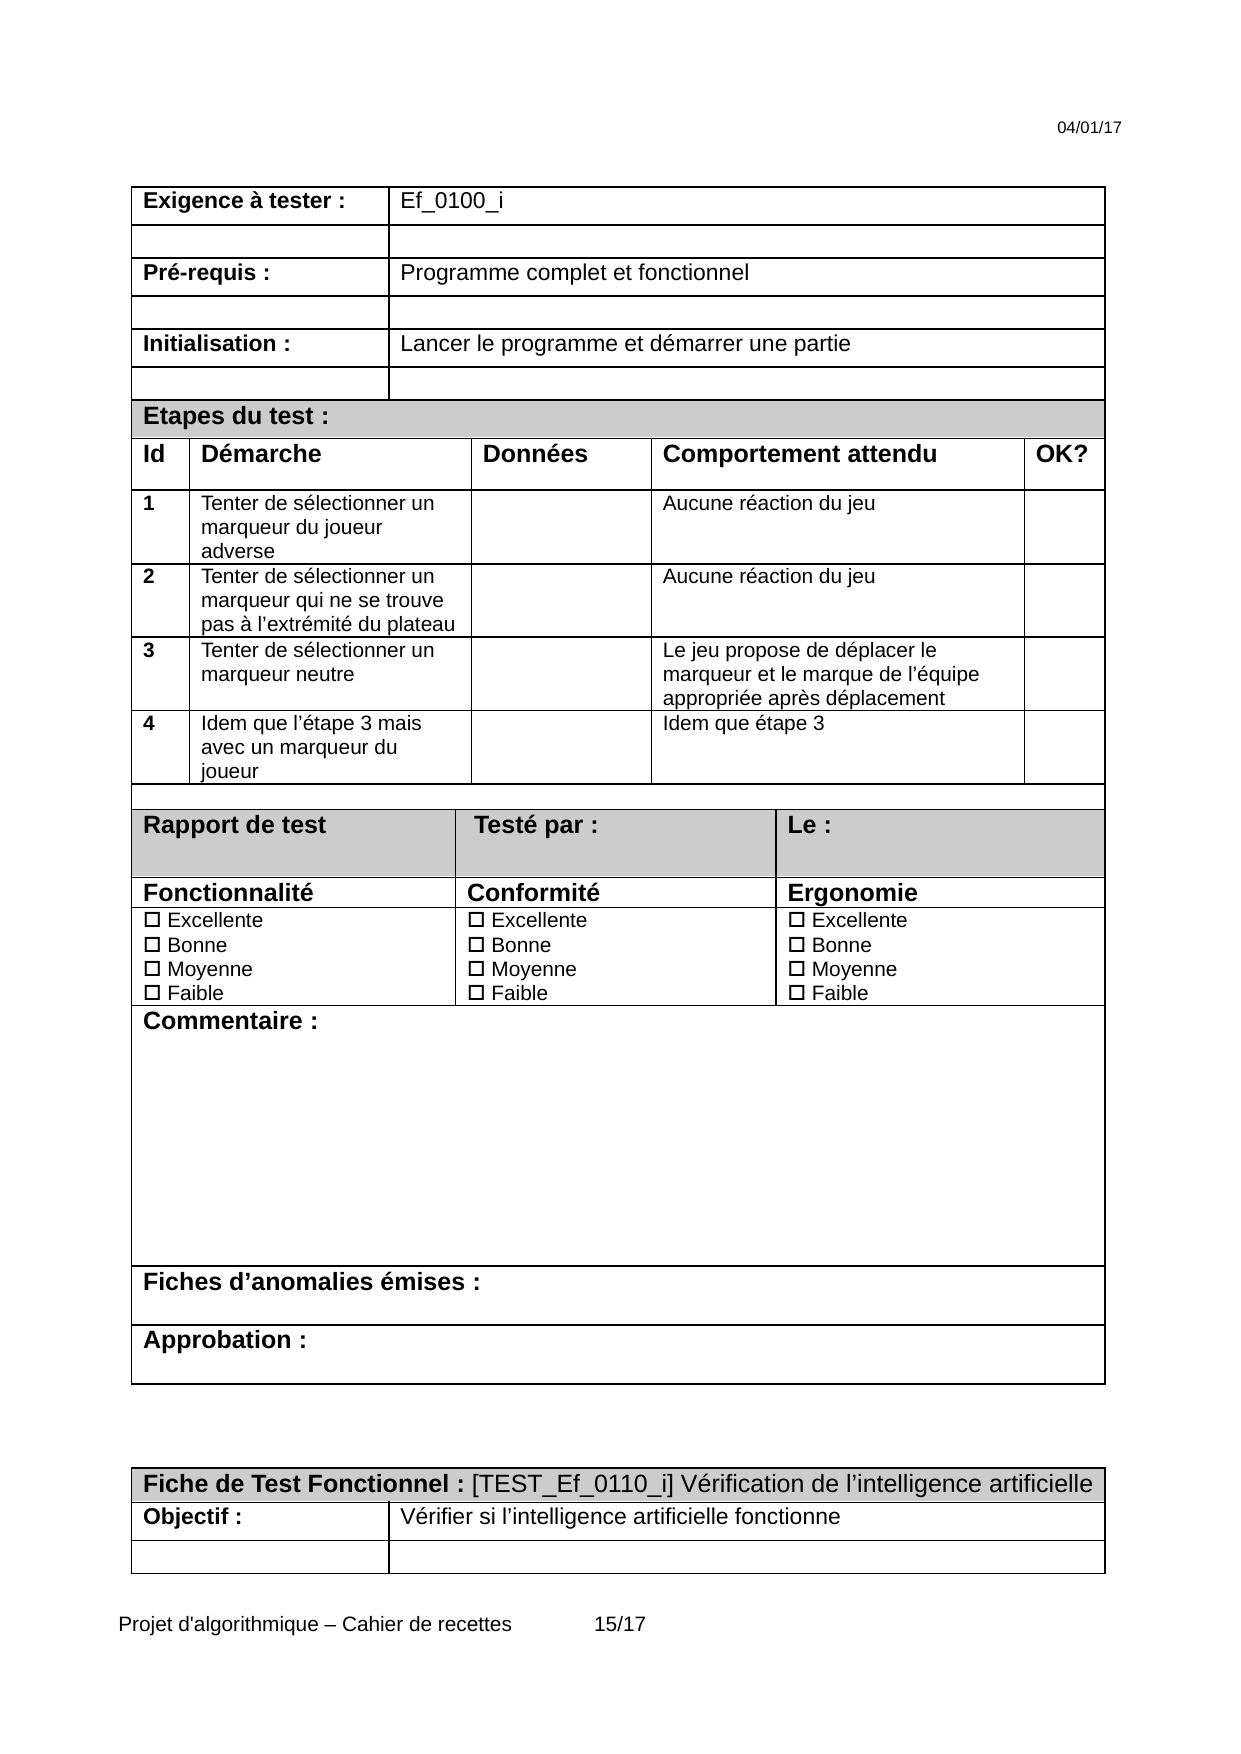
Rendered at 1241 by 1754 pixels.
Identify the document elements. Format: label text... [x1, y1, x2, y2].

table_cell [472, 491, 651, 563]
table_cell [390, 226, 1104, 257]
table_cell 3 [132, 638, 189, 710]
table_header Fiche de Test Fonctionnel : [TEST_Ef_0110_i] Vérification de l’intelligence artificielle [132, 1469, 1104, 1501]
table_cell [390, 297, 1104, 328]
table_cell Idem que l’étape 3 mais avec un marqueur du joueur [190, 711, 471, 783]
table_cell Etapes du test : [132, 401, 1104, 437]
table_cell Tenter de sélectionner un marqueur du joueur adverse [190, 491, 471, 563]
table_cell [390, 368, 1104, 399]
table_cell [132, 368, 388, 399]
table_cell [132, 226, 388, 257]
table_cell [472, 565, 651, 636]
table_cell Rapport de test [132, 810, 455, 876]
table_cell Objectif : [132, 1503, 388, 1539]
table_cell Démarche [190, 439, 471, 489]
table_cell [472, 711, 651, 783]
table_cell [390, 1541, 1104, 1573]
table_cell 4 [132, 711, 189, 783]
table_cell Aucune réaction du jeu [652, 565, 1024, 636]
table_cell Tenter de sélectionner un marqueur neutre [190, 638, 471, 710]
table_cell □ Excellente □ Bonne □ Moyenne □ Faible [777, 908, 1104, 1004]
table_cell [1025, 711, 1104, 783]
table_cell Id [132, 439, 189, 489]
table_cell Commentaire : [132, 1006, 1104, 1265]
table_cell Le jeu propose de déplacer le marqueur et le marque de l’équipe appropriée après déplacement [652, 638, 1024, 710]
table_cell Tenter de sélectionner un marqueur qui ne se trouve pas à l’extrémité du plateau [190, 565, 471, 636]
table_cell [132, 297, 388, 328]
table_cell 1 [132, 491, 189, 563]
table_cell Comportement attendu [652, 439, 1024, 489]
table_cell [1025, 565, 1104, 636]
table_cell Fiches d’anomalies émises : [132, 1267, 1104, 1324]
table_cell Pré-requis : [132, 259, 388, 295]
table_cell [132, 1541, 388, 1573]
table_cell Ergonomie [777, 878, 1104, 907]
table_cell Données [472, 439, 651, 489]
table_cell 2 [132, 565, 189, 636]
table_cell [132, 785, 1104, 809]
table_cell Initialisation : [132, 330, 388, 366]
table_cell Idem que étape 3 [652, 711, 1024, 783]
table_cell Conformité [456, 878, 775, 907]
table_cell Lancer le programme et démarrer une partie [390, 330, 1104, 366]
table_cell Testé par : [456, 810, 775, 876]
table_cell Ef_0100_i [390, 188, 1104, 224]
table_cell [1025, 638, 1104, 710]
table_cell □ Excellente □ Bonne □ Moyenne □ Faible [132, 908, 455, 1004]
table_cell Fonctionnalité [132, 878, 455, 907]
table_cell Aucune réaction du jeu [652, 491, 1024, 563]
table_cell □ Excellente □ Bonne □ Moyenne □ Faible [456, 908, 775, 1004]
table_cell Le : [777, 810, 1104, 876]
table_cell OK? [1025, 439, 1104, 489]
table_cell [472, 638, 651, 710]
table_cell Programme complet et fonctionnel [390, 259, 1104, 295]
table_cell Approbation : [132, 1326, 1104, 1383]
table_cell [1025, 491, 1104, 563]
table_cell Vérifier si l’intelligence artificielle fonctionne [390, 1503, 1104, 1539]
table_cell Exigence à tester : [132, 188, 388, 224]
